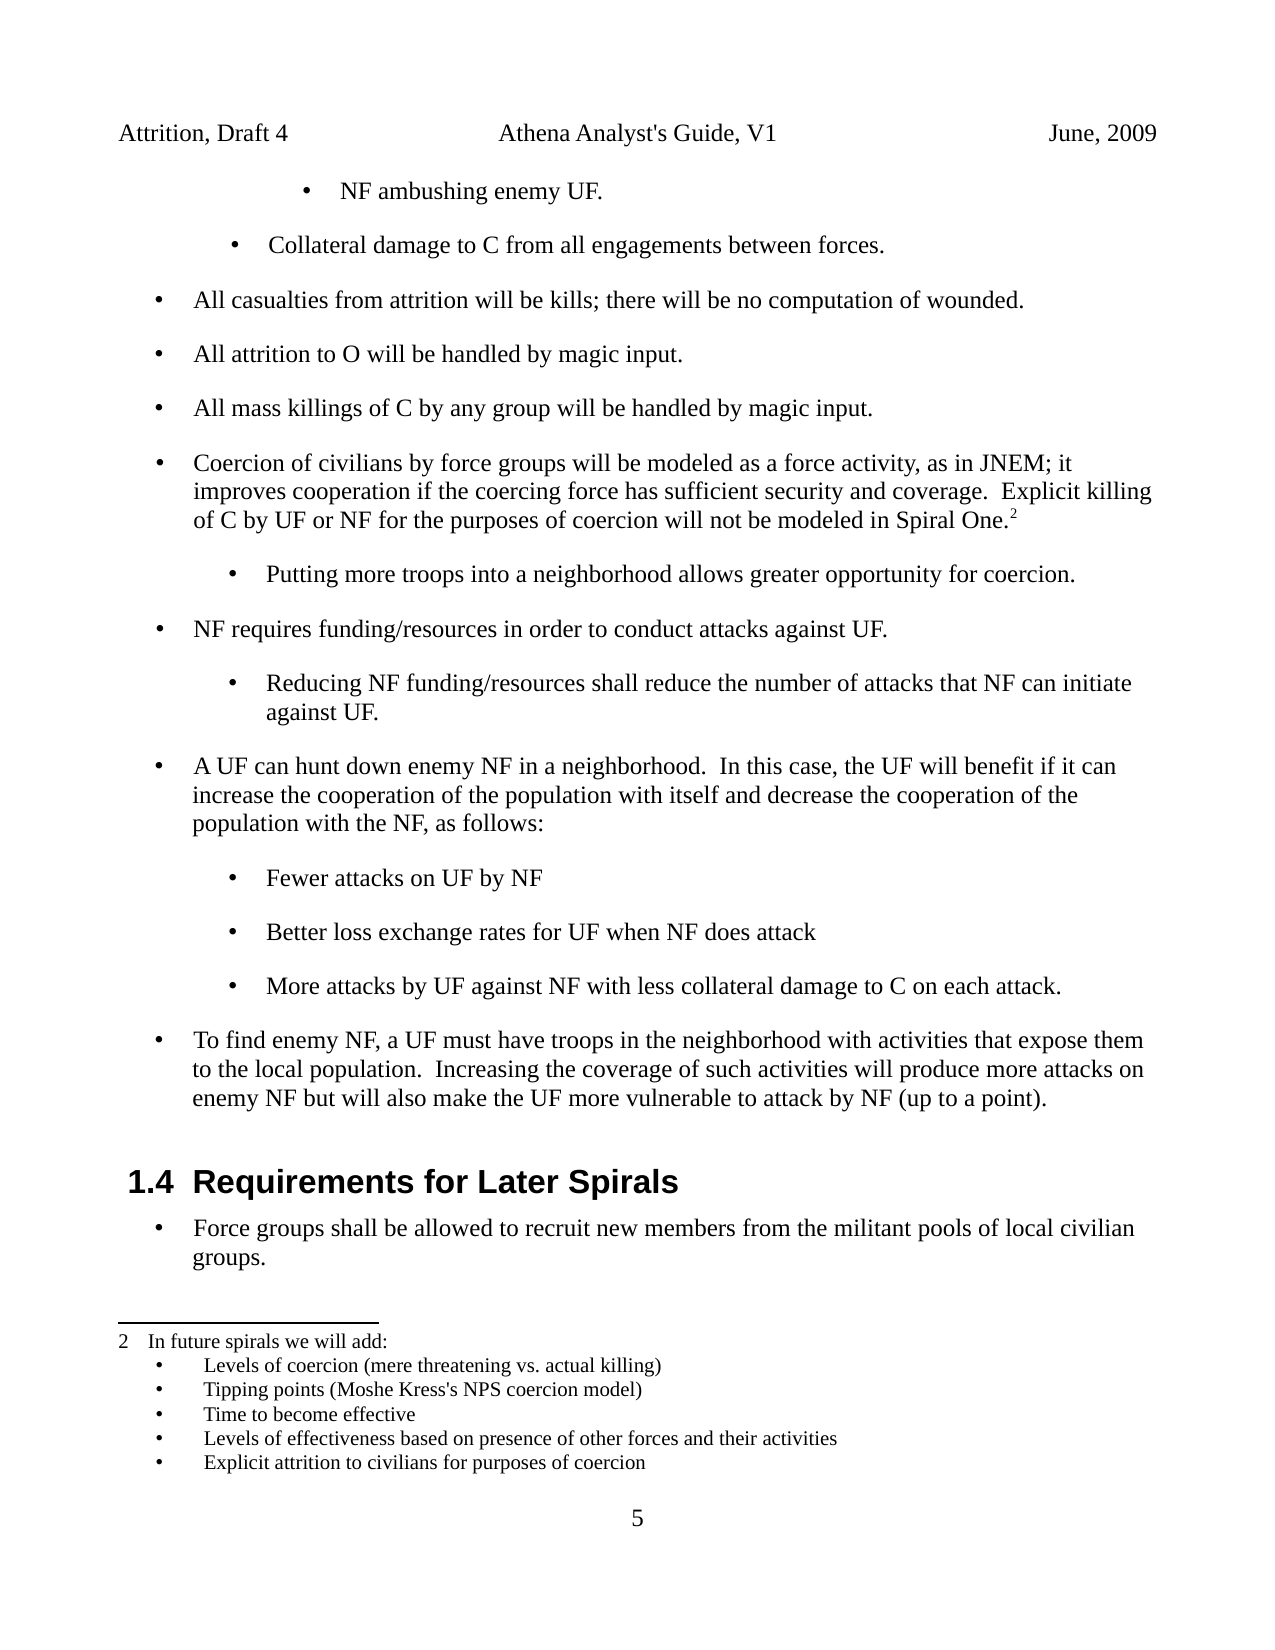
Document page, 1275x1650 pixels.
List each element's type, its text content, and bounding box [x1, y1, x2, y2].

list NF ambushing enemy UF. [302, 176, 1157, 205]
list NF requires funding/resources in order to conduct attacks against UF. [156, 614, 1157, 642]
list To find enemy NF, a UF must have troops in the neighborhood with activities that expose them to the local population. Increasing the coverage of such activities will produce more attacks on enemy NF but will also make the UF more vulnerable to attack by NF (up to a point). [154, 1026, 1157, 1112]
list Tipping points (Moshe Kress's NPS coercion model) [156, 1377, 1157, 1401]
list Fewer attacks on UF by NF [228, 863, 1157, 892]
list A UF can hunt down enemy NF in a neighborhood. In this case, the UF will benefit if it can increase the cooperation of the population with itself and decrease the cooperation of the population with the NF, as follows: [154, 751, 1157, 837]
list Levels of effectiveness based on presence of other forces and their activities [156, 1426, 1157, 1449]
list Coercion of civilians by force groups will be modeled as a force activity, as in JNEM; it improves cooperation if the coercing force has sufficient security and coverage. Explicit killing of C by UF or NF for the purposes of coercion will not be modeled in Spiral One. [156, 448, 1157, 534]
list Levels of coercion (mere threatening vs. actual killing) [156, 1353, 1157, 1377]
list Better loss exchange rates for UF when NF does attack [228, 917, 1157, 946]
list All casualties from attrition will be kills; there will be no computation of wounded. [154, 285, 1157, 314]
list All attrition to O will be handled by magic input. [154, 339, 1157, 368]
list Force groups shall be allowed to recruit new members from the militant pools of local civilian groups. [154, 1213, 1157, 1271]
list All mass killings of C by any group will be handled by magic input. [154, 393, 1157, 422]
list Reducing NF funding/resources shall reduce the number of attacks that NF can initiate against UF. [228, 668, 1157, 726]
list Explicit attrition to civilians for purposes of coercion [156, 1449, 1157, 1474]
list Putting more troops into a neighborhood allows greater opportunity for coercion. [228, 559, 1157, 588]
subtitle Requirements for Later Spirals [118, 1162, 1157, 1201]
list More attacks by UF against NF with less collateral damage to C on each attack. [228, 971, 1157, 1000]
list In future spirals we will add: [118, 1329, 1157, 1353]
list Collateral damage to C from all engagements between forces. [231, 231, 1157, 259]
list Time to become effective [156, 1401, 1157, 1426]
